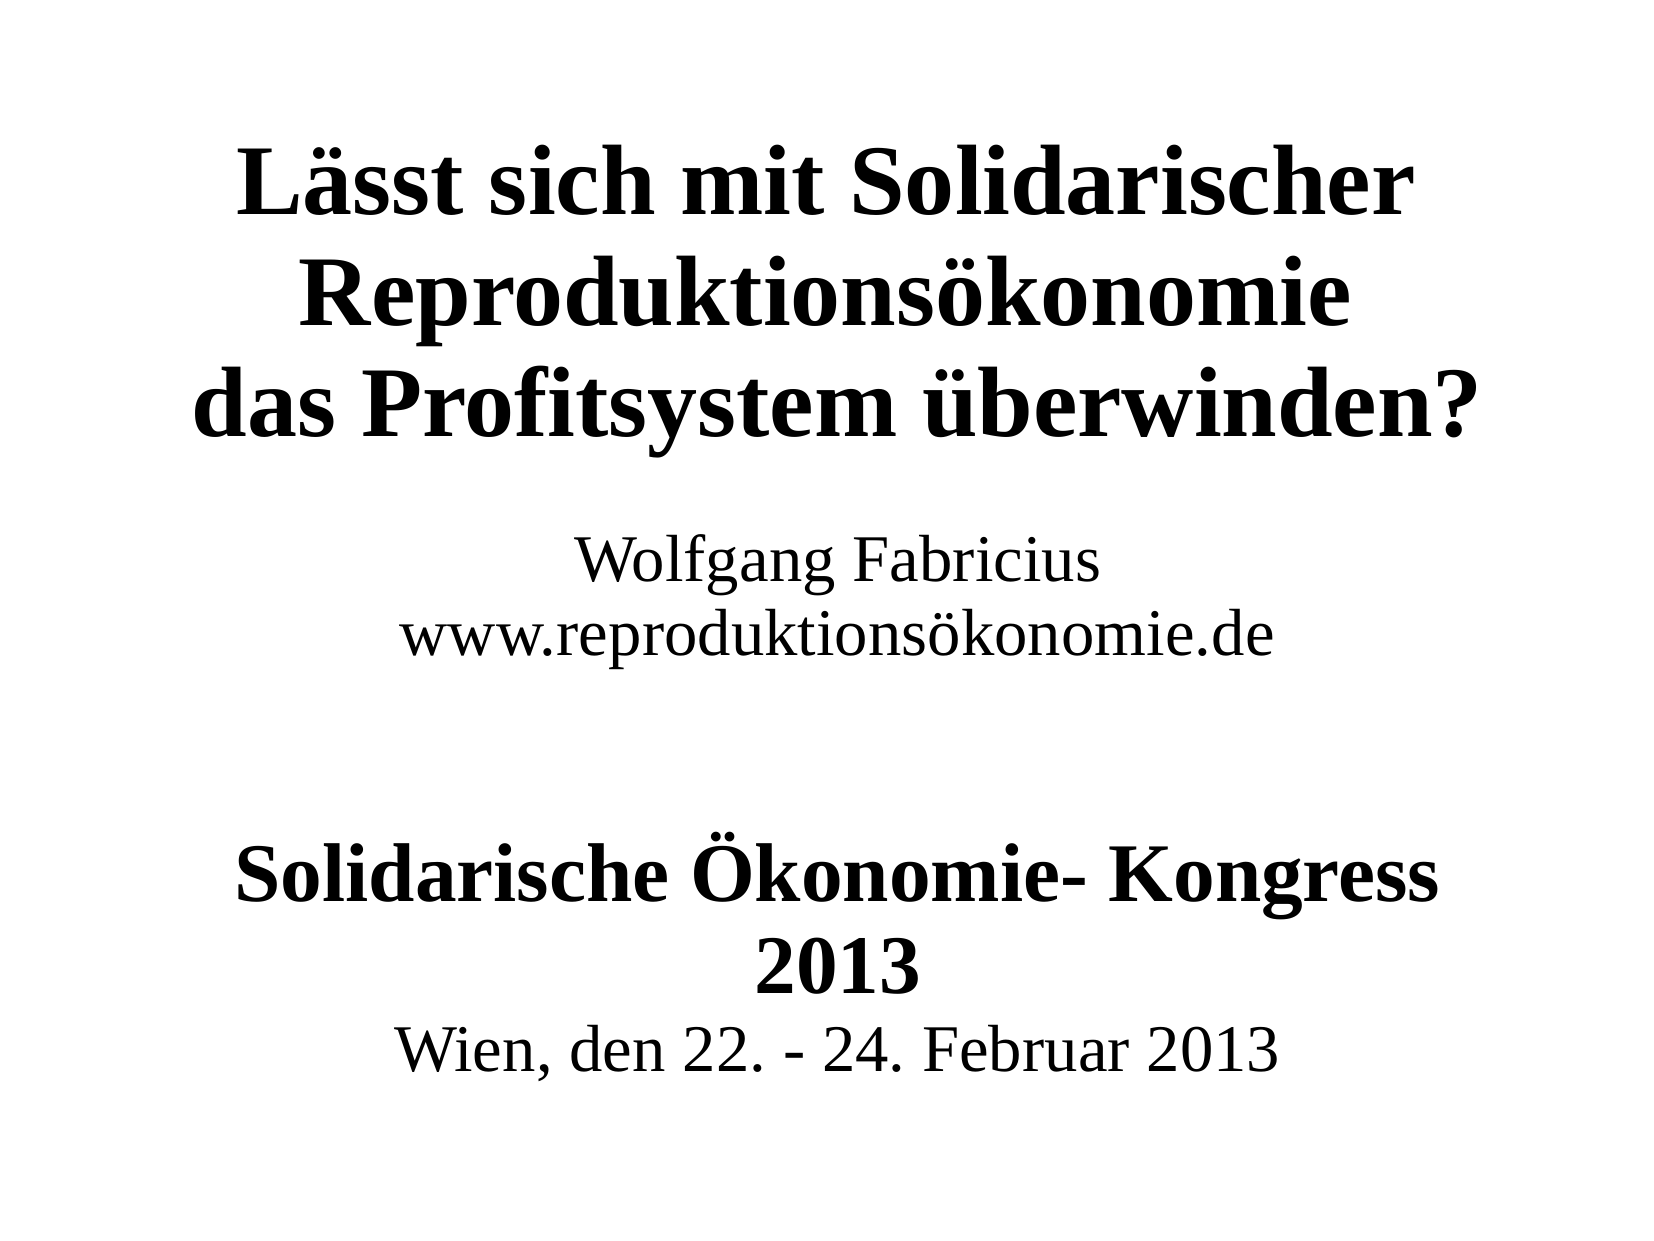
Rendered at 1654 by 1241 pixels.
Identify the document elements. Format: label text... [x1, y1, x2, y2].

text_box Lässt sich mit Solidarischer Reproduktionsökonomie das Profitsystem überwinden? Wolfgang Fabricius www.reproduktionsökonomie.de Solidarische Ökonomie- Kongress 2013 Wien, den 22. - 24. Februar 2013 [177, 118, 1506, 1094]
